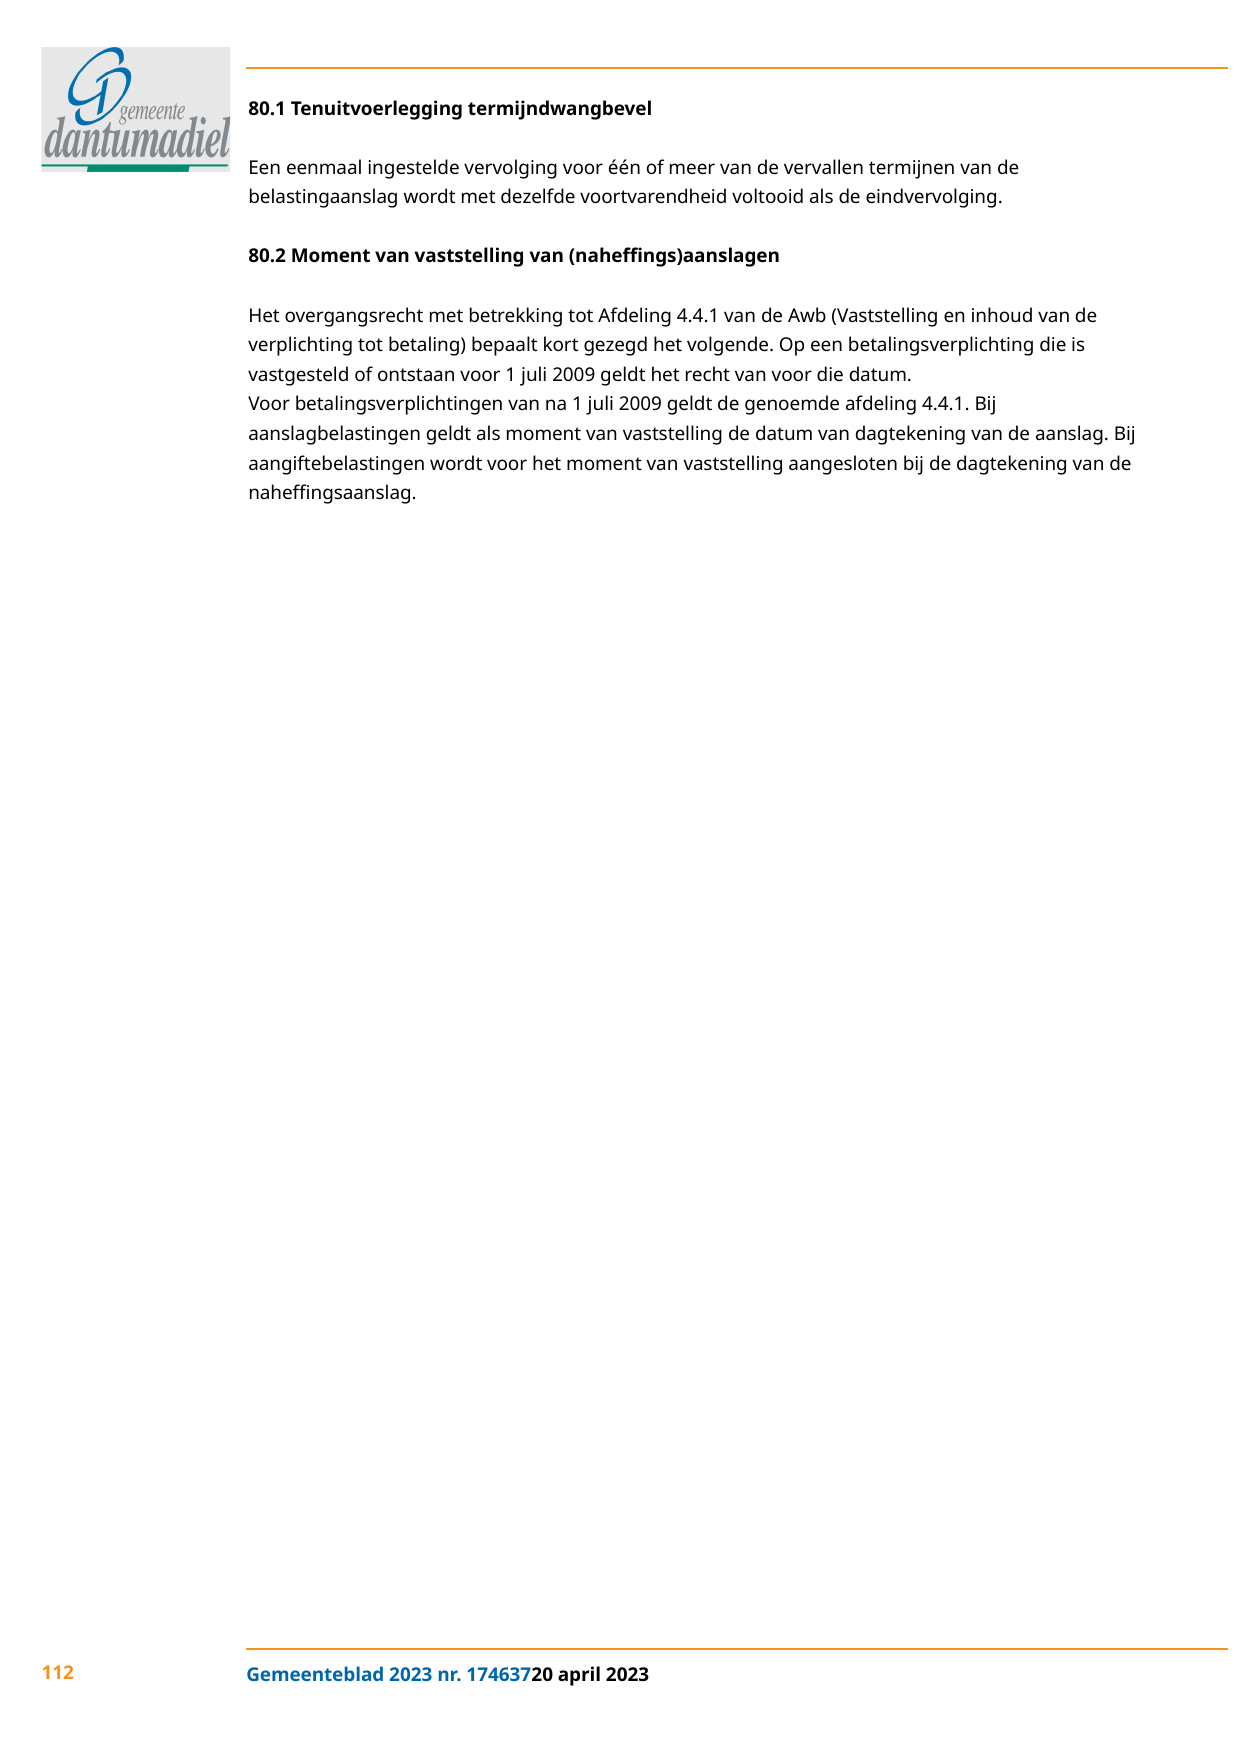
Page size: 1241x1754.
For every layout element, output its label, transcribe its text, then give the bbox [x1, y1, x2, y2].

text Een eenmaal ingestelde vervolging voor één of meer van de vervallen termijnen van de belastingaanslag wordt met dezelfde voortvarendheid voltooid als de eindvervolging. [248, 154, 1152, 209]
text 80.1 Tenuitvoerlegging termijndwangbevel [248, 95, 1152, 121]
text Het overgangsrecht met betrekking tot Afdeling 4.4.1 van de Awb (Vaststelling en inhoud van de verplichting tot betaling) bepaalt kort gezegd het volgende. Op een betalingsverplichting die is vastgesteld of ontstaan voor 1 juli 2009 geldt het recht van voor die datum. [248, 302, 1152, 387]
picture [41, 47, 231, 172]
text 80.2 Moment van vaststelling van (naheffings)aanslagen [248, 243, 1152, 268]
text Voor betalingsverplichtingen van na 1 juli 2009 geldt de genoemde afdeling 4.4.1. Bij aanslagbelastingen geldt als moment van vaststelling de datum van dagtekening van de aanslag. Bij aangiftebelastingen wordt voor het moment van vaststelling aangesloten bij de dagtekening van de naheffingsaanslag. [248, 391, 1152, 505]
